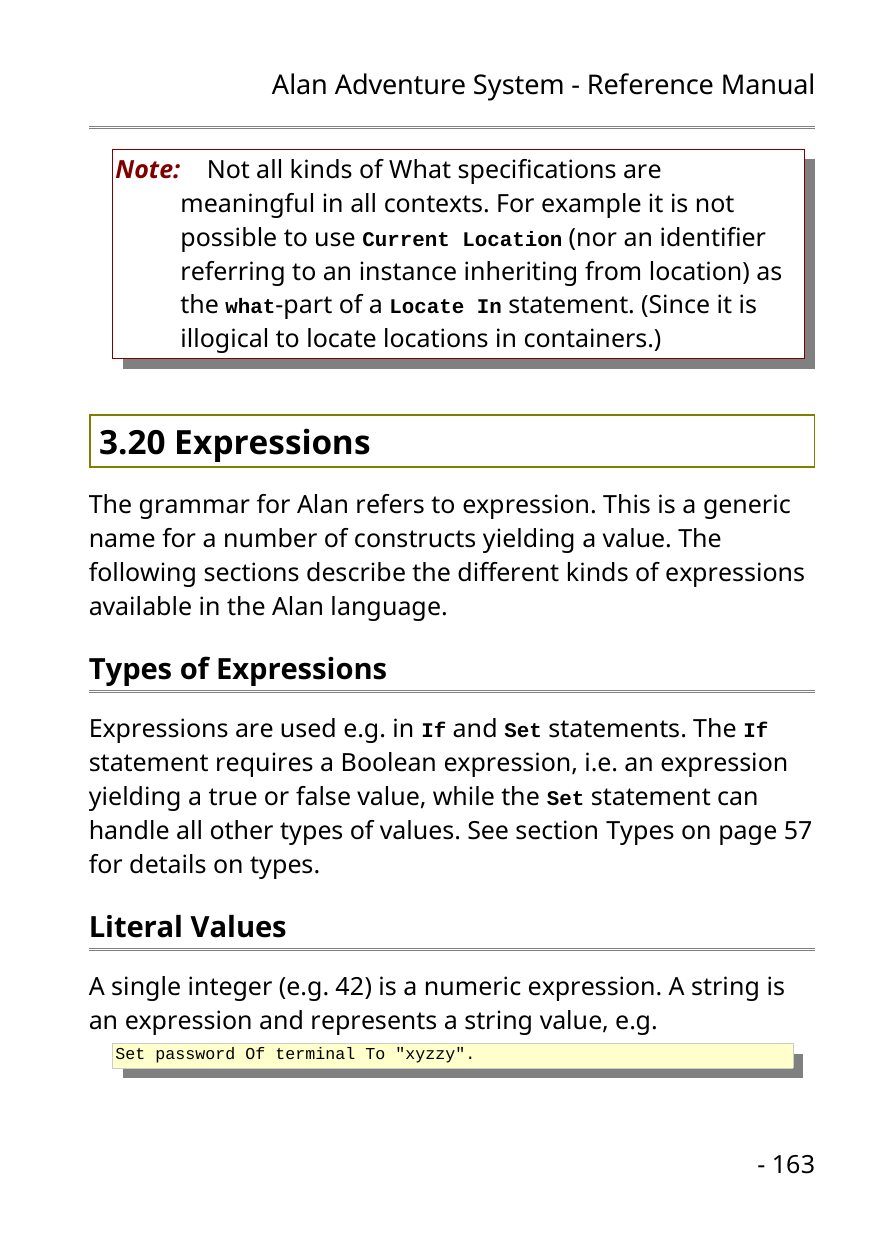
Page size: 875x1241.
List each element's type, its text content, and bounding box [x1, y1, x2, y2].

subtitle Literal Values [88, 906, 815, 950]
text A single integer (e.g. 42) is a numeric expression. A string is an expression and represents a string value, e.g. [88, 969, 815, 1037]
subtitle Expressions [91, 416, 814, 466]
text Set password Of terminal To "xyzzy". [113, 1044, 793, 1068]
text Expressions are used e.g. in If and Set statements. The If statement re­quires a Boolean expression, i.e. an expression yielding a true or false value, while the Set statement can handle all other types of values. See section Types on page 45 for details on types. [88, 711, 815, 881]
subtitle Types of Expressions [88, 648, 815, 692]
list Not all kinds of What specifications are meaningful in all contexts. For example it is not possible to use Current Location (nor an identifier referring to an instance inheriting from location) as the what-part of a Locate In statement. (Since it is illogical to locate locations in containers.) [113, 150, 804, 358]
text The grammar for Alan refers to expression. This is a generic name for a number of constructs yielding a value. The following sections describe the different kinds of expressions available in the Alan language. [88, 487, 815, 623]
